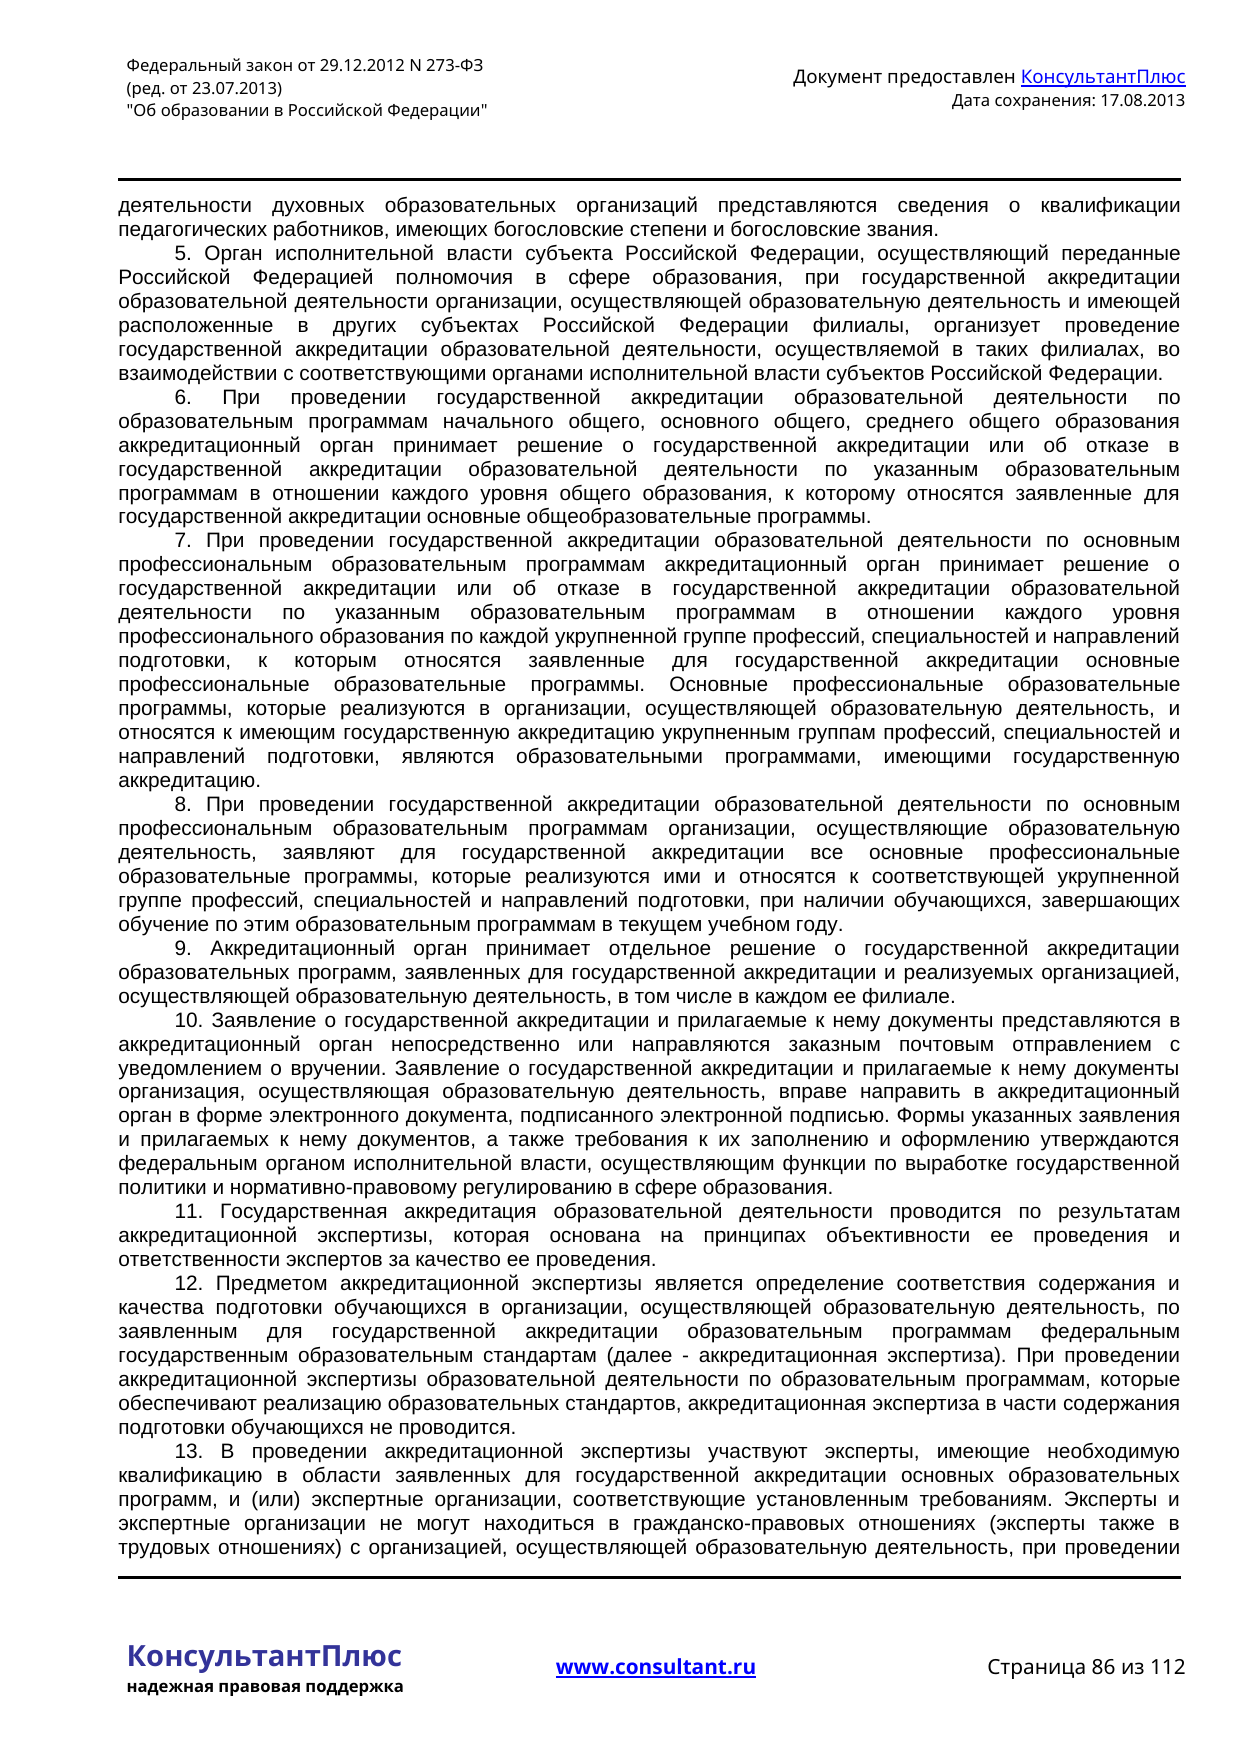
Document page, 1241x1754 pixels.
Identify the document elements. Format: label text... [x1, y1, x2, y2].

text деятельности духовных образовательных организаций представляются сведения о квалификации педагогических работников, имеющих богословские степени и богословские звания. [118, 193, 1181, 241]
text 5. Орган исполнительной власти субъекта Российской Федерации, осуществляющий переданные Российской Федерацией полномочия в сфере образования, при государственной аккредитации образовательной деятельности организации, осуществляющей образовательную деятельность и имеющей расположенные в других субъектах Российской Федерации филиалы, организует проведение государственной аккредитации образовательной деятельности, осуществляемой в таких филиалах, во взаимодействии с соответствующими органами исполнительной власти субъектов Российской Федерации. [118, 241, 1181, 384]
text 13. В проведении аккредитационной экспертизы участвуют эксперты, имеющие необходимую квалификацию в области заявленных для государственной аккредитации основных образовательных программ, и (или) экспертные организации, соответствующие установленным требованиям. Эксперты и экспертные организации не могут находиться в гражданско-правовых отношениях (эксперты также в трудовых отношениях) с организацией, осуществляющей образовательную деятельность, при проведении [118, 1439, 1181, 1558]
text 11. Государственная аккредитация образовательной деятельности проводится по результатам аккредитационной экспертизы, которая основана на принципах объективности ее проведения и ответственности экспертов за качество ее проведения. [118, 1199, 1181, 1271]
text 7. При проведении государственной аккредитации образовательной деятельности по основным профессиональным образовательным программам аккредитационный орган принимает решение о государственной аккредитации или об отказе в государственной аккредитации образовательной деятельности по указанным образовательным программам в отношении каждого уровня профессионального образования по каждой укрупненной группе профессий, специальностей и направлений подготовки, к которым относятся заявленные для государственной аккредитации основные профессиональные образовательные программы. Основные профессиональные образовательные программы, которые реализуются в организации, осуществляющей образовательную деятельность, и относятся к имеющим государственную аккредитацию укрупненным группам профессий, специальностей и направлений подготовки, являются образовательными программами, имеющими государственную аккредитацию. [118, 528, 1181, 792]
text 9. Аккредитационный орган принимает отдельное решение о государственной аккредитации образовательных программ, заявленных для государственной аккредитации и реализуемых организацией, осуществляющей образовательную деятельность, в том числе в каждом ее филиале. [118, 936, 1181, 1007]
text 10. Заявление о государственной аккредитации и прилагаемые к нему документы представляются в аккредитационный орган непосредственно или направляются заказным почтовым отправлением с уведомлением о вручении. Заявление о государственной аккредитации и прилагаемые к нему документы организация, осуществляющая образовательную деятельность, вправе направить в аккредитационный орган в форме электронного документа, подписанного электронной подписью. Формы указанных заявления и прилагаемых к нему документов, а также требования к их заполнению и оформлению утверждаются федеральным органом исполнительной власти, осуществляющим функции по выработке государственной политики и нормативно-правовому регулированию в сфере образования. [118, 1007, 1181, 1199]
text 12. Предметом аккредитационной экспертизы является определение соответствия содержания и качества подготовки обучающихся в организации, осуществляющей образовательную деятельность, по заявленным для государственной аккредитации образовательным программам федеральным государственным образовательным стандартам (далее - аккредитационная экспертиза). При проведении аккредитационной экспертизы образовательной деятельности по образовательным программам, которые обеспечивают реализацию образовательных стандартов, аккредитационная экспертиза в части содержания подготовки обучающихся не проводится. [118, 1271, 1181, 1439]
text 6. При проведении государственной аккредитации образовательной деятельности по образовательным программам начального общего, основного общего, среднего общего образования аккредитационный орган принимает решение о государственной аккредитации или об отказе в государственной аккредитации образовательной деятельности по указанным образовательным программам в отношении каждого уровня общего образования, к которому относятся заявленные для государственной аккредитации основные общеобразовательные программы. [118, 384, 1181, 528]
text 8. При проведении государственной аккредитации образовательной деятельности по основным профессиональным образовательным программам организации, осуществляющие образовательную деятельность, заявляют для государственной аккредитации все основные профессиональные образовательные программы, которые реализуются ими и относятся к соответствующей укрупненной группе профессий, специальностей и направлений подготовки, при наличии обучающихся, завершающих обучение по этим образовательным программам в текущем учебном году. [118, 792, 1181, 936]
